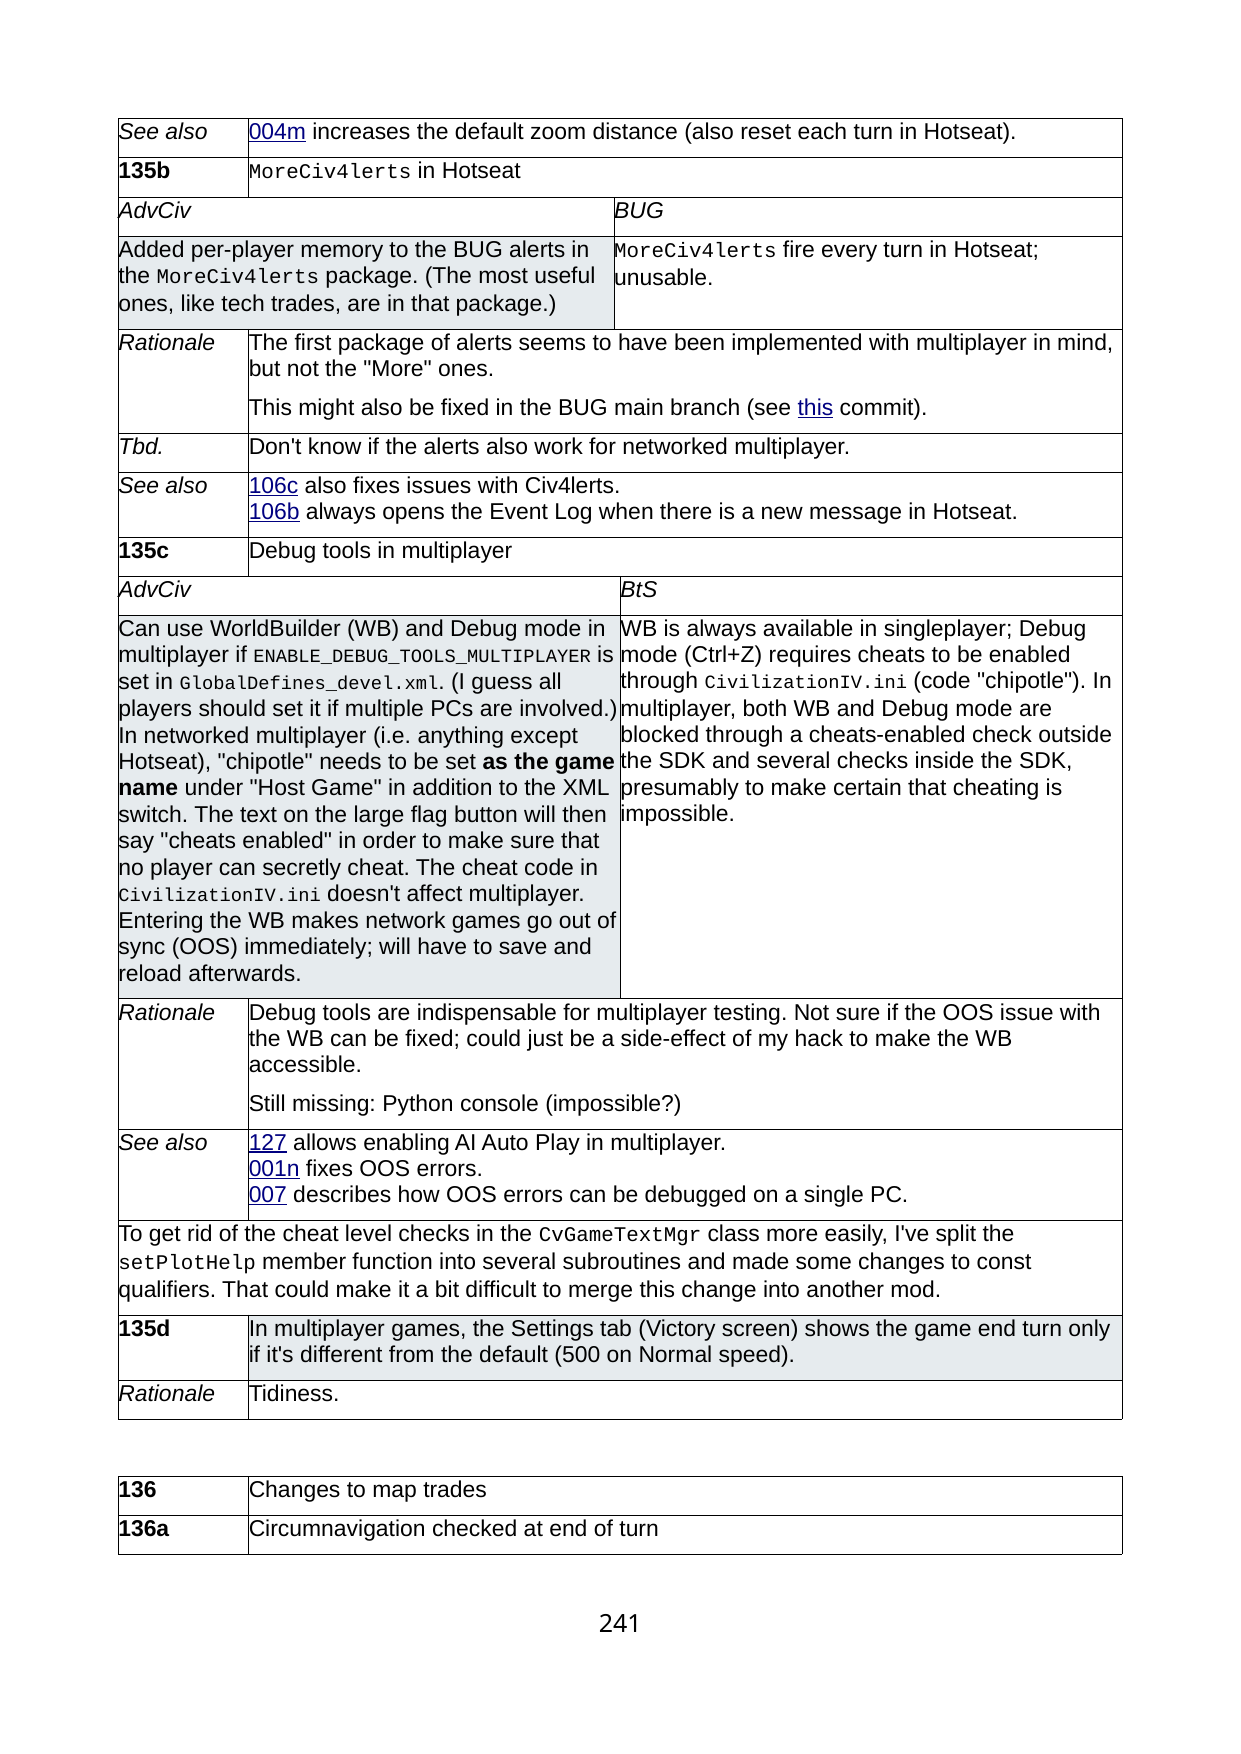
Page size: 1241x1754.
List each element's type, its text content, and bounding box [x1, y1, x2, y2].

table_cell AdvCiv [119, 577, 620, 615]
table_cell Debug tools in multiplayer [249, 538, 1122, 576]
table_cell To get rid of the cheat level checks in the CvGameTextMgr class more easily, I've split the setPlotHelp member function into several subroutines and made some changes to const qualifiers. That could make it a bit difficult to merge this change into another mod. [119, 1221, 1122, 1314]
table_cell Debug tools are indispensable for multiplayer testing. Not sure if the OOS issue with the WB can be fixed; could just be a side-effect of my hack to make the WB accessible. Still missing: Python console (impossible?) [249, 999, 1122, 1129]
table_cell Circumnavigation checked at end of turn [249, 1516, 1122, 1554]
table_cell 136a [119, 1516, 248, 1554]
table_cell BUG [615, 198, 1122, 236]
table_cell Added per-player memory to the BUG alerts in the MoreCiv4lerts package. (The most useful ones, like tech trades, are in that package.) [119, 237, 614, 329]
table_cell Tidiness. [249, 1381, 1122, 1418]
table_cell See also [119, 1130, 248, 1220]
table_cell See also [119, 473, 248, 537]
table_cell In multiplayer games, the Settings tab (Victory screen) shows the game end turn only if it's different from the default (500 on Normal speed). [249, 1316, 1122, 1380]
table_cell Rationale [119, 330, 248, 433]
table_cell The first package of alerts seems to have been implemented with multiplayer in mind, but not the "More" ones. This might also be fixed in the BUG main branch (see this commit). [249, 330, 1122, 433]
table_cell Rationale [119, 1381, 248, 1418]
table_cell 106c also fixes issues with Civ4lerts. 106b always opens the Event Log when there is a new message in Hotseat. [249, 473, 1122, 537]
table_cell AdvCiv [119, 198, 614, 236]
table_cell MoreCiv4lerts fire every turn in Hotseat; unusable. [615, 237, 1122, 329]
table_cell BtS [621, 577, 1122, 615]
table_cell Rationale [119, 999, 248, 1129]
table_cell See also [119, 119, 248, 157]
table_cell 135c [119, 538, 248, 576]
table_cell Tbd. [119, 434, 248, 472]
table_cell MoreCiv4lerts in Hotseat [249, 158, 1122, 197]
table_cell WB is always available in singleplayer; Debug mode (Ctrl+Z) requires cheats to be enabled through CivilizationIV.ini (code "chipotle"). In multiplayer, both WB and Debug mode are blocked through a cheats-enabled check outside the SDK and several checks inside the SDK, presumably to make certain that cheating is impossible. [621, 616, 1122, 998]
table_cell 135d [119, 1316, 248, 1380]
table_header 136 [119, 1477, 248, 1515]
table_cell 004m increases the default zoom distance (also reset each turn in Hotseat). [249, 119, 1122, 157]
table_cell 135b [119, 158, 248, 197]
table_header Changes to map trades [249, 1477, 1122, 1515]
table_cell 127 allows enabling AI Auto Play in multiplayer. 001n fixes OOS errors. 007 describes how OOS errors can be debugged on a single PC. [249, 1130, 1122, 1220]
table_cell Don't know if the alerts also work for networked multiplayer. [249, 434, 1122, 472]
table_cell Can use WorldBuilder (WB) and Debug mode in multiplayer if ENABLE_DEBUG_TOOLS_MULTIPLAYER is set in GlobalDefines_devel.xml. (I guess all players should set it if multiple PCs are involved.) In networked multiplayer (i.e. anything except Hotseat), "chipotle" needs to be set as the game name under "Host Game" in addition to the XML switch. The text on the large flag button will then say "cheats enabled" in order to make sure that no player can secretly cheat. The cheat code in CivilizationIV.ini doesn't affect multiplayer. Entering the WB makes network games go out of sync (OOS) immediately; will have to save and reload afterwards. [119, 616, 620, 998]
